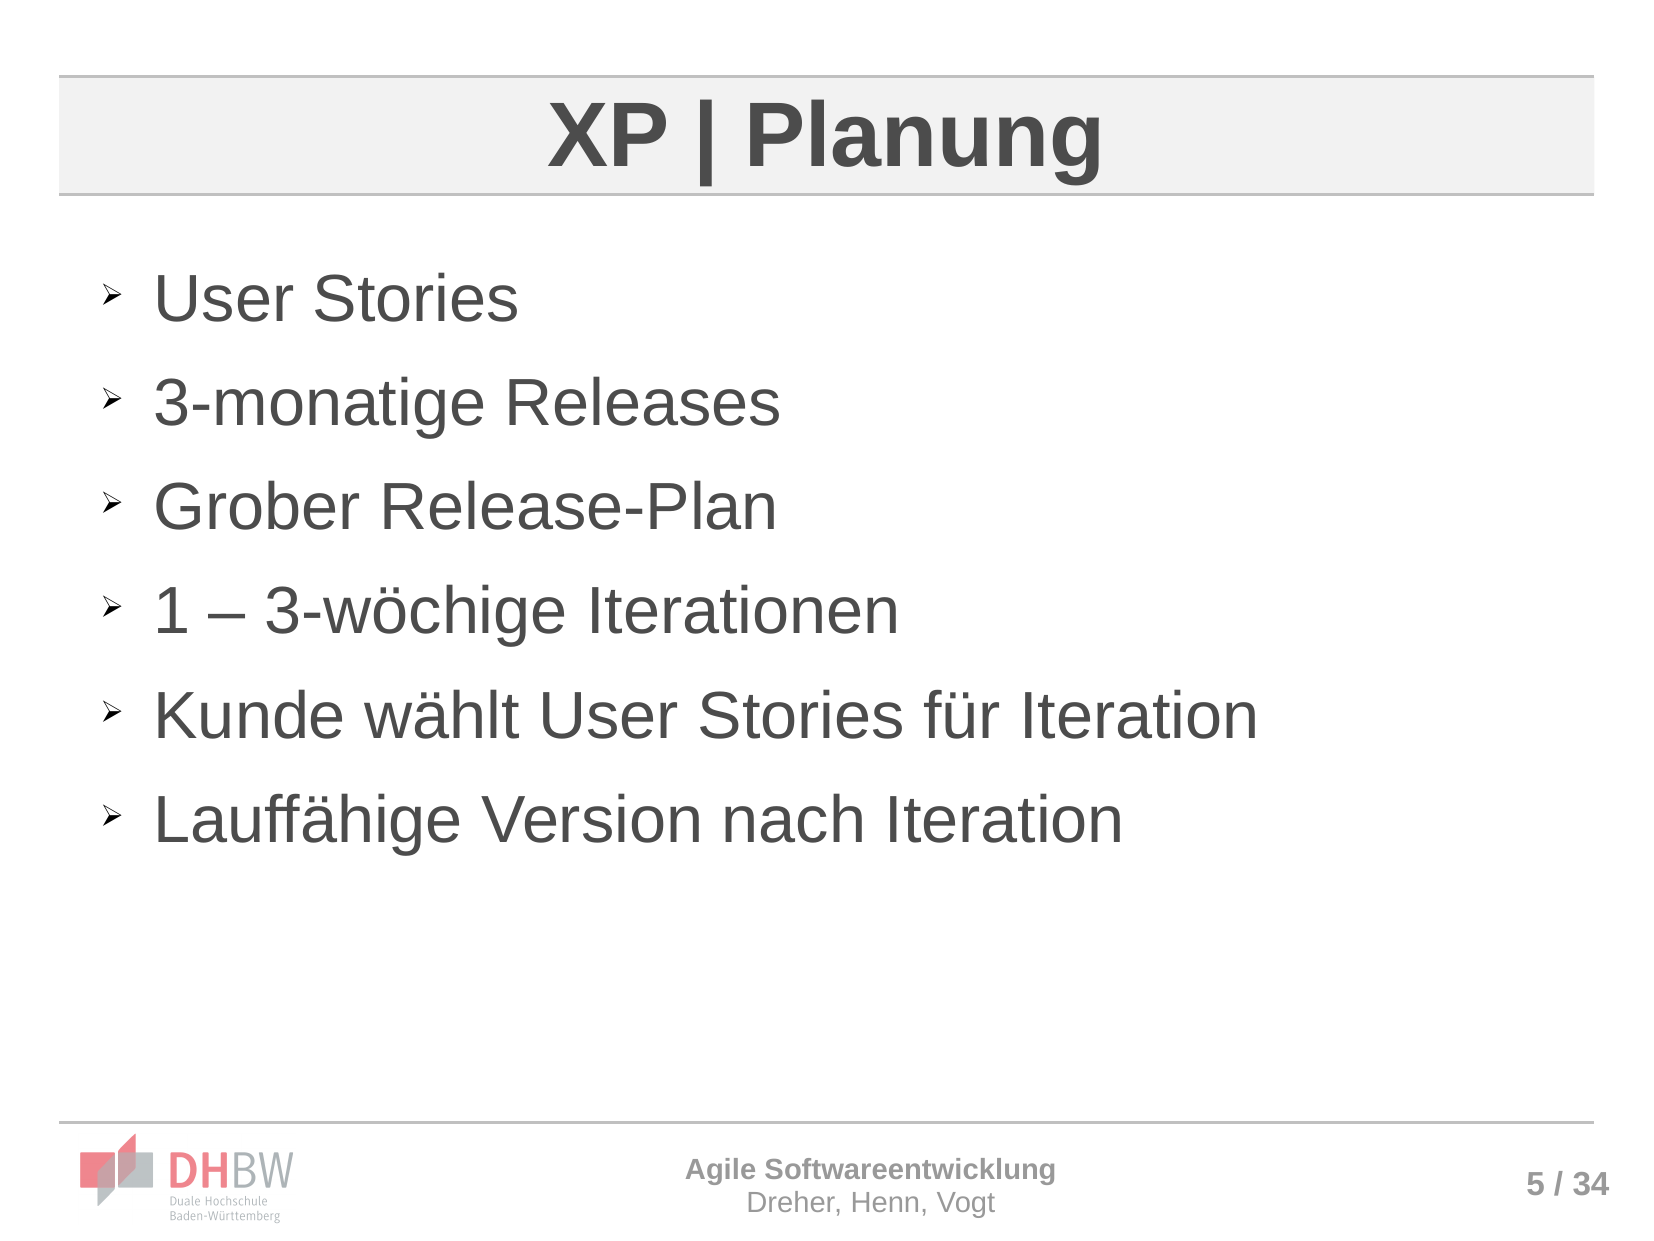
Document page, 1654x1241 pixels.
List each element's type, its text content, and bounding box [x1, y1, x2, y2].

picture [78, 1133, 296, 1225]
title XP | Planung [82, 31, 1571, 239]
list User Stories 3-monatige Releases Grober Release-Plan 1 – 3-wöchige Iterationen Kunde wählt User Stories für Iteration Lauffähige Version nach Iteration [82, 260, 1571, 1080]
